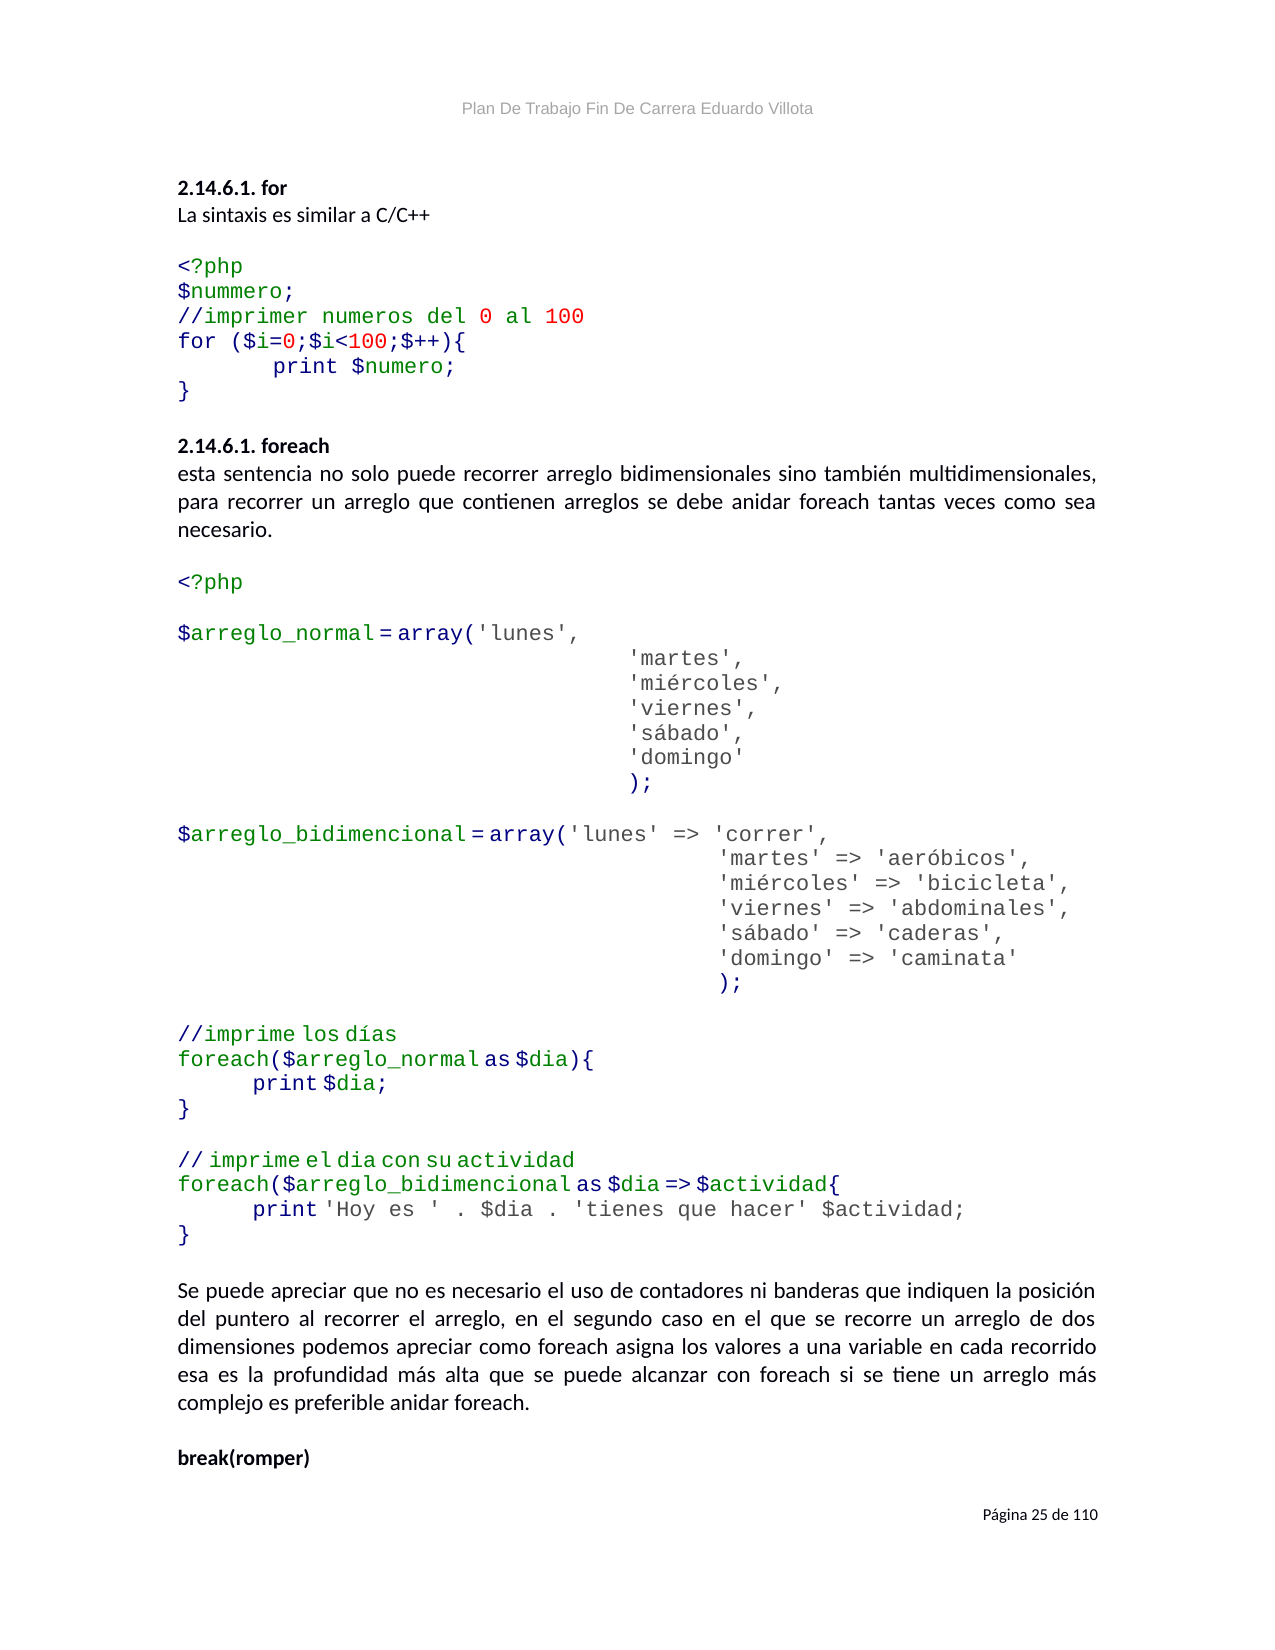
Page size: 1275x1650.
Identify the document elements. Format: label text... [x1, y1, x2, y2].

text print $numero; [177, 355, 1098, 379]
text ); [177, 972, 1098, 996]
text 'sábado' => 'caderas', [177, 922, 1098, 947]
text esta sentencia no solo puede recorrer arreglo bidimensionales sino también multidimensionales, para recorrer un arreglo que contienen arreglos se debe anidar foreach tantas veces como sea necesario. [177, 459, 1098, 543]
text 'martes', [177, 647, 1098, 672]
text $nummero; [177, 280, 1098, 305]
text ); [177, 771, 1098, 796]
text 'viernes', [177, 697, 1098, 722]
text $arreglo_bidimencional = array('lunes' => 'correr', [177, 823, 1098, 848]
text $arreglo_normal = array('lunes', [177, 623, 1098, 647]
text 2.14.6.1. for [177, 174, 1098, 201]
text print $dia; [177, 1073, 1098, 1097]
text foreach($arreglo_normal as $dia){ [177, 1048, 1098, 1073]
text Se puede apreciar que no es necesario el uso de contadores ni banderas que indiquen la posición del puntero al recorrer el arreglo, en el segundo caso en el que se recorre un arreglo de dos dimensiones podemos apreciar como foreach asigna los valores a una variable en cada recorrido esa es la profundidad más alta que se puede alcanzar con foreach si se tiene un arreglo más complejo es preferible anidar foreach. [177, 1276, 1098, 1416]
text //imprimer numeros del 0 al 100 [177, 305, 1098, 330]
text // imprime el dia con su actividad [177, 1149, 1098, 1174]
text <?php [177, 571, 1098, 596]
text print 'Hoy es ' . $dia . 'tienes que hacer' $actividad; [177, 1198, 1098, 1223]
text foreach($arreglo_bidimencional as $dia => $actividad{ [177, 1174, 1098, 1198]
text La sintaxis es similar a C/C++ [177, 201, 1098, 228]
text 2.14.6.1. foreach [177, 432, 1098, 459]
text 'miércoles' => 'bicicleta', [177, 872, 1098, 897]
text } [177, 1097, 1098, 1122]
text //imprime los días [177, 1023, 1098, 1048]
text 'domingo' [177, 747, 1098, 771]
text 'martes' => 'aeróbicos', [177, 848, 1098, 872]
text 'sábado', [177, 722, 1098, 747]
text } [177, 1223, 1098, 1248]
text <?php [177, 256, 1098, 280]
text 'miércoles', [177, 672, 1098, 697]
text 'viernes' => 'abdominales', [177, 897, 1098, 922]
text 'domingo' => 'caminata' [177, 947, 1098, 972]
text for ($i=0;$i<100;$++){ [177, 330, 1098, 355]
text break(romper) [177, 1444, 1098, 1471]
text } [177, 379, 1098, 404]
